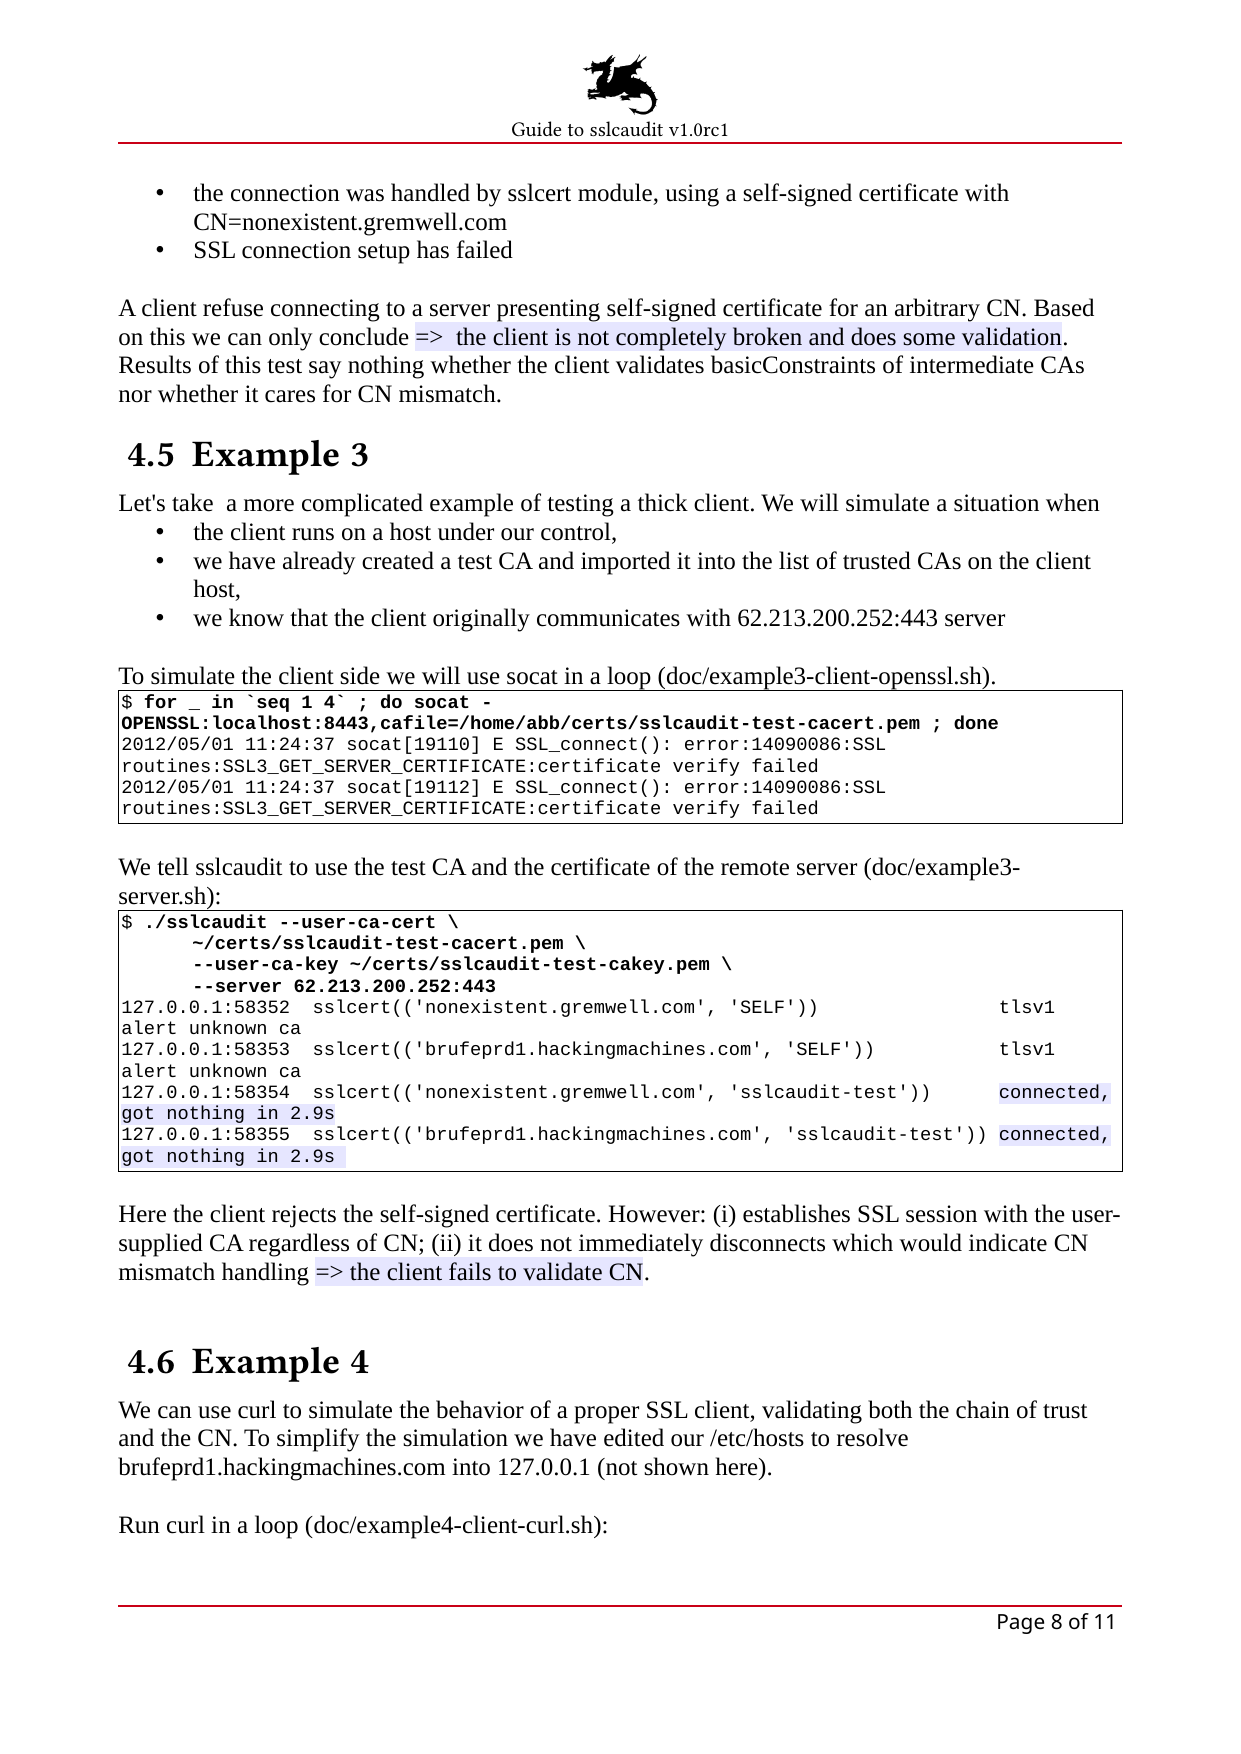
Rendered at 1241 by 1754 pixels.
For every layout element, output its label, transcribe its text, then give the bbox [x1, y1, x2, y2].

text 127.0.0.1:58353 sslcert(('brufeprd1.hackingmachines.com', 'SELF')) tlsv1 alert unknown ca [119, 1037, 1122, 1079]
text $ ./sslcaudit --user-ca-cert \ [119, 911, 1122, 931]
list we have already created a test CA and imported it into the list of trusted CAs on the client host, [156, 546, 1122, 603]
text A client refuse connecting to a server presenting self-signed certificate for an arbitrary CN. Based on this we can only conclude => the client is not completely broken and does some validation. Results of this test say nothing whether the client validates basicConstraints of intermediate CAs nor whether it cares for CN mismatch. [118, 293, 1122, 408]
subtitle Example 4 [118, 1339, 1122, 1382]
list we know that the client originally communicates with 62.213.200.252:443 server [156, 603, 1122, 632]
text $ for _ in `seq 1 4` ; do socat - OPENSSL:localhost:8443,cafile=/home/abb/certs/sslcaudit-test-cacert.pem ; done [119, 691, 1122, 732]
text We tell sslcaudit to use the test CA and the certificate of the remote server (doc/example3-server.sh): [118, 852, 1122, 909]
text --server 62.213.200.252:443 [119, 973, 1122, 994]
text 2012/05/01 11:24:37 socat[19110] E SSL_connect(): error:14090086:SSL routines:SSL3_GET_SERVER_CERTIFICATE:certificate verify failed [119, 732, 1122, 774]
text To simulate the client side we will use socat in a loop (doc/example3-client-openssl.sh). [118, 661, 1122, 689]
picture [582, 54, 658, 115]
text 2012/05/01 11:24:37 socat[19112] E SSL_connect(): error:14090086:SSL routines:SSL3_GET_SERVER_CERTIFICATE:certificate verify failed [119, 774, 1122, 823]
text Here the client rejects the self-signed certificate. However: (i) establishes SSL session with the user-supplied CA regardless of CN; (ii) it does not immediately disconnects which would indicate CN mismatch handling => the client fails to validate CN. [118, 1199, 1122, 1286]
text 127.0.0.1:58354 sslcert(('nonexistent.gremwell.com', 'sslcaudit-test')) connected, got nothing in 2.9s [119, 1079, 1122, 1122]
subtitle Example 3 [118, 433, 1122, 476]
list the connection was handled by sslcert module, using a self-signed certificate with CN=nonexistent.gremwell.com [156, 178, 1122, 236]
text ~/certs/sslcaudit-test-cacert.pem \ [119, 931, 1122, 952]
list SSL connection setup has failed [156, 236, 1122, 264]
text Run curl in a loop (doc/example4-client-curl.sh): [118, 1510, 1122, 1538]
list the client runs on a host under our control, [156, 517, 1122, 546]
text 127.0.0.1:58352 sslcert(('nonexistent.gremwell.com', 'SELF')) tlsv1 alert unknown ca [119, 994, 1122, 1037]
text --user-ca-key ~/certs/sslcaudit-test-cakey.pem \ [119, 952, 1122, 973]
text We can use curl to simulate the behavior of a proper SSL client, validating both the chain of trust and the CN. To simplify the simulation we have edited our /etc/hosts to resolve brufeprd1.hackingmachines.com into 127.0.0.1 (not shown here). [118, 1395, 1122, 1481]
text 127.0.0.1:58355 sslcert(('brufeprd1.hackingmachines.com', 'sslcaudit-test')) connected, got nothing in 2.9s [119, 1122, 1122, 1171]
text Let's take a more complicated example of testing a thick client. We will simulate a situation when [118, 488, 1122, 517]
